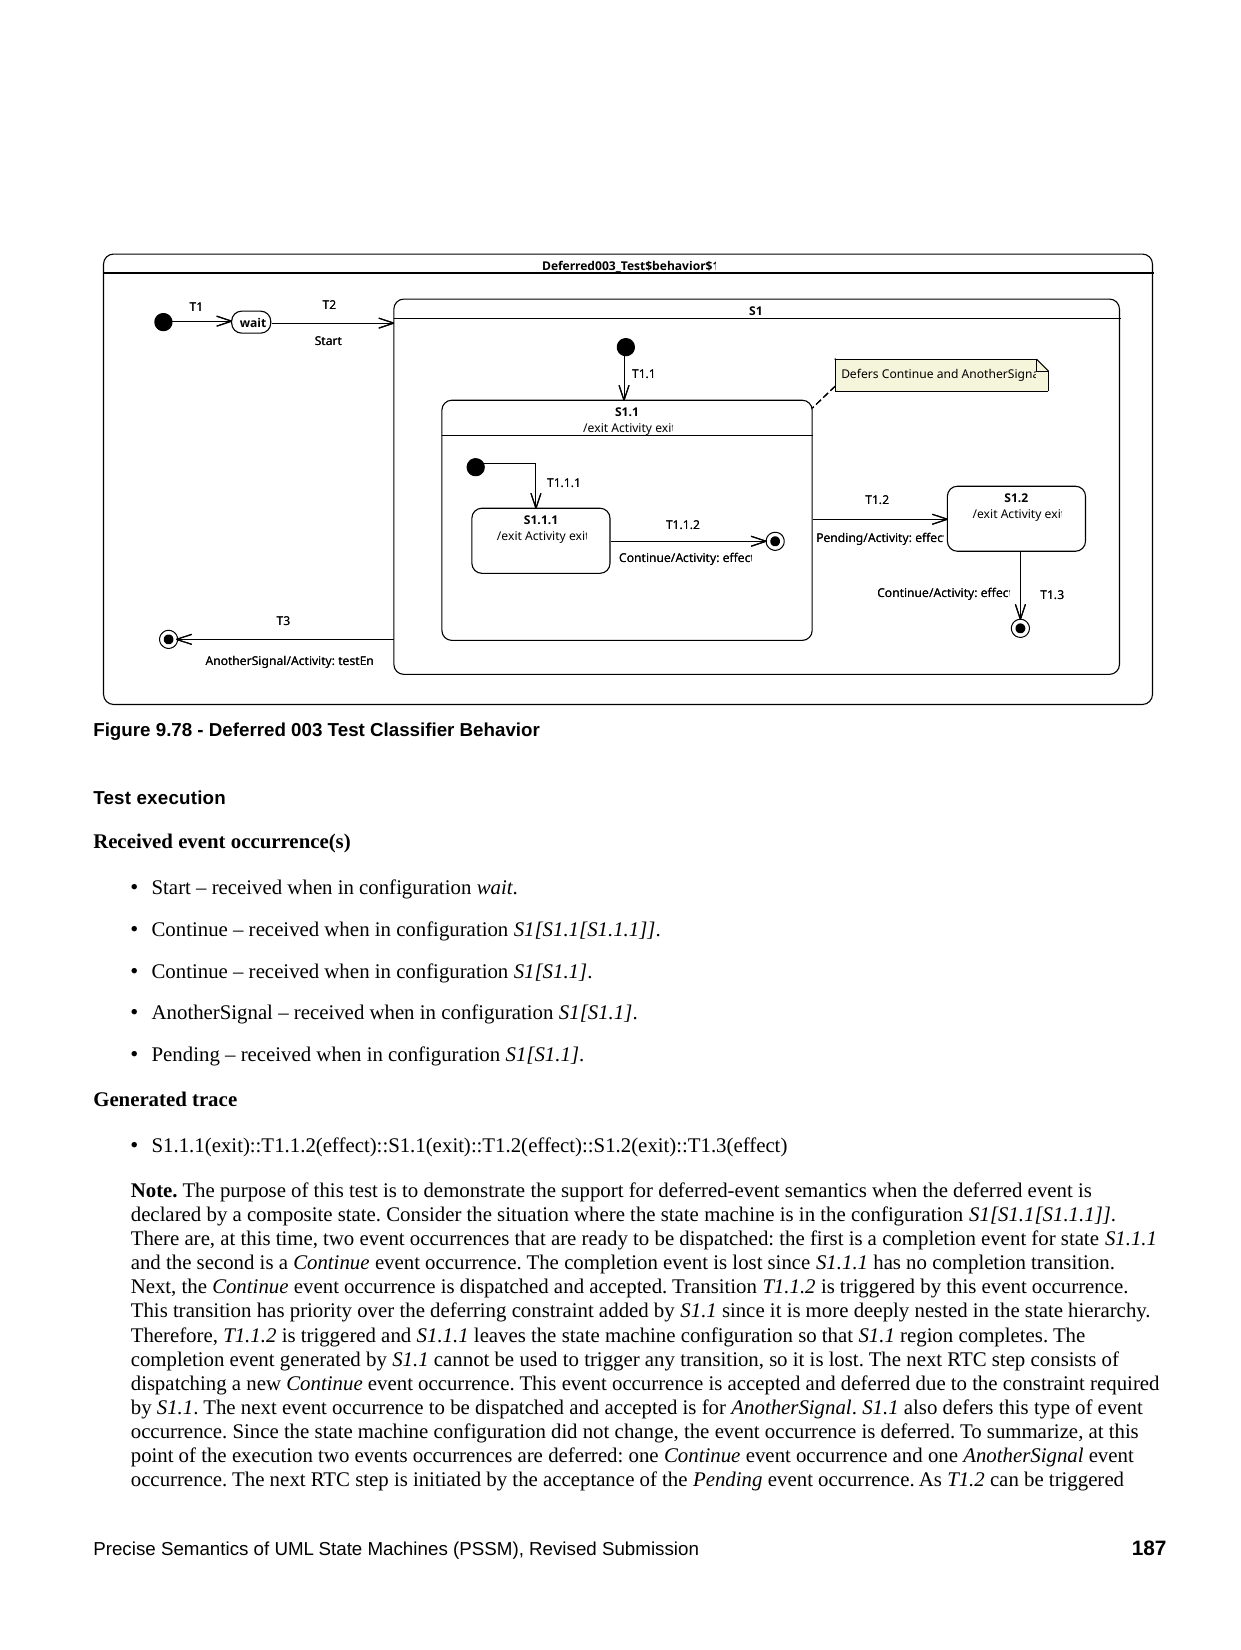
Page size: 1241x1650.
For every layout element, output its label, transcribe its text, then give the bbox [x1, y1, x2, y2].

text Note. The purpose of this test is to demonstrate the support for deferred-event semantics when the deferred event is declared by a composite state. Consider the situation where the state machine is in the configuration S1[S1.1[S1.1.1]]. There are, at this time, two event occurrences that are ready to be dispatched: the first is a completion event for state S1.1.1 and the second is a Continue event occurrence. The completion event is lost since S1.1.1 has no completion transition. Next, the Continue event occurrence is dispatched and accepted. Transition T1.1.2 is triggered by this event occurrence. This transition has priority over the deferring constraint added by S1.1 since it is more deeply nested in the state hierarchy. Therefore, T1.1.2 is triggered and S1.1.1 leaves the state machine configuration so that S1.1 region completes. The completion event generated by S1.1 cannot be used to trigger any transition, so it is lost. The next RTC step consists of dispatching a new Continue event occurrence. This event occurrence is accepted and deferred due to the constraint required by S1.1. The next event occurrence to be dispatched and accepted is for AnotherSignal. S1.1 also defers this type of event occurrence. Since the state machine configuration did not change, the event occurrence is deferred. To summarize, at this point of the execution two events occurrences are deferred: one Continue event occurrence and one AnotherSignal event occurrence. The next RTC step is initiated by the acceptance of the Pending event occurrence. As T1.2 can be triggered [131, 1178, 1164, 1491]
list S1.1.1(exit)::T1.1.2(effect)::S1.1(exit)::T1.2(effect)::S1.2(exit)::T1.3(effect) [131, 1132, 1164, 1157]
text Figure 9.78 - Deferred 003 Test Classifier Behavior [93, 243, 1164, 741]
list AnotherSignal – received when in configuration S1[S1.1]. [131, 999, 1164, 1024]
list Pending – received when in configuration S1[S1.1]. [131, 1041, 1164, 1066]
subtitle Test execution [93, 787, 1164, 808]
text Generated trace [93, 1087, 1164, 1111]
list Start – received when in configuration wait. [131, 874, 1164, 899]
text Received event occurrence(s) [93, 829, 1164, 853]
list Continue – received when in configuration S1[S1.1]. [131, 958, 1164, 983]
list Continue – received when in configuration S1[S1.1[S1.1.1]]. [131, 916, 1164, 941]
